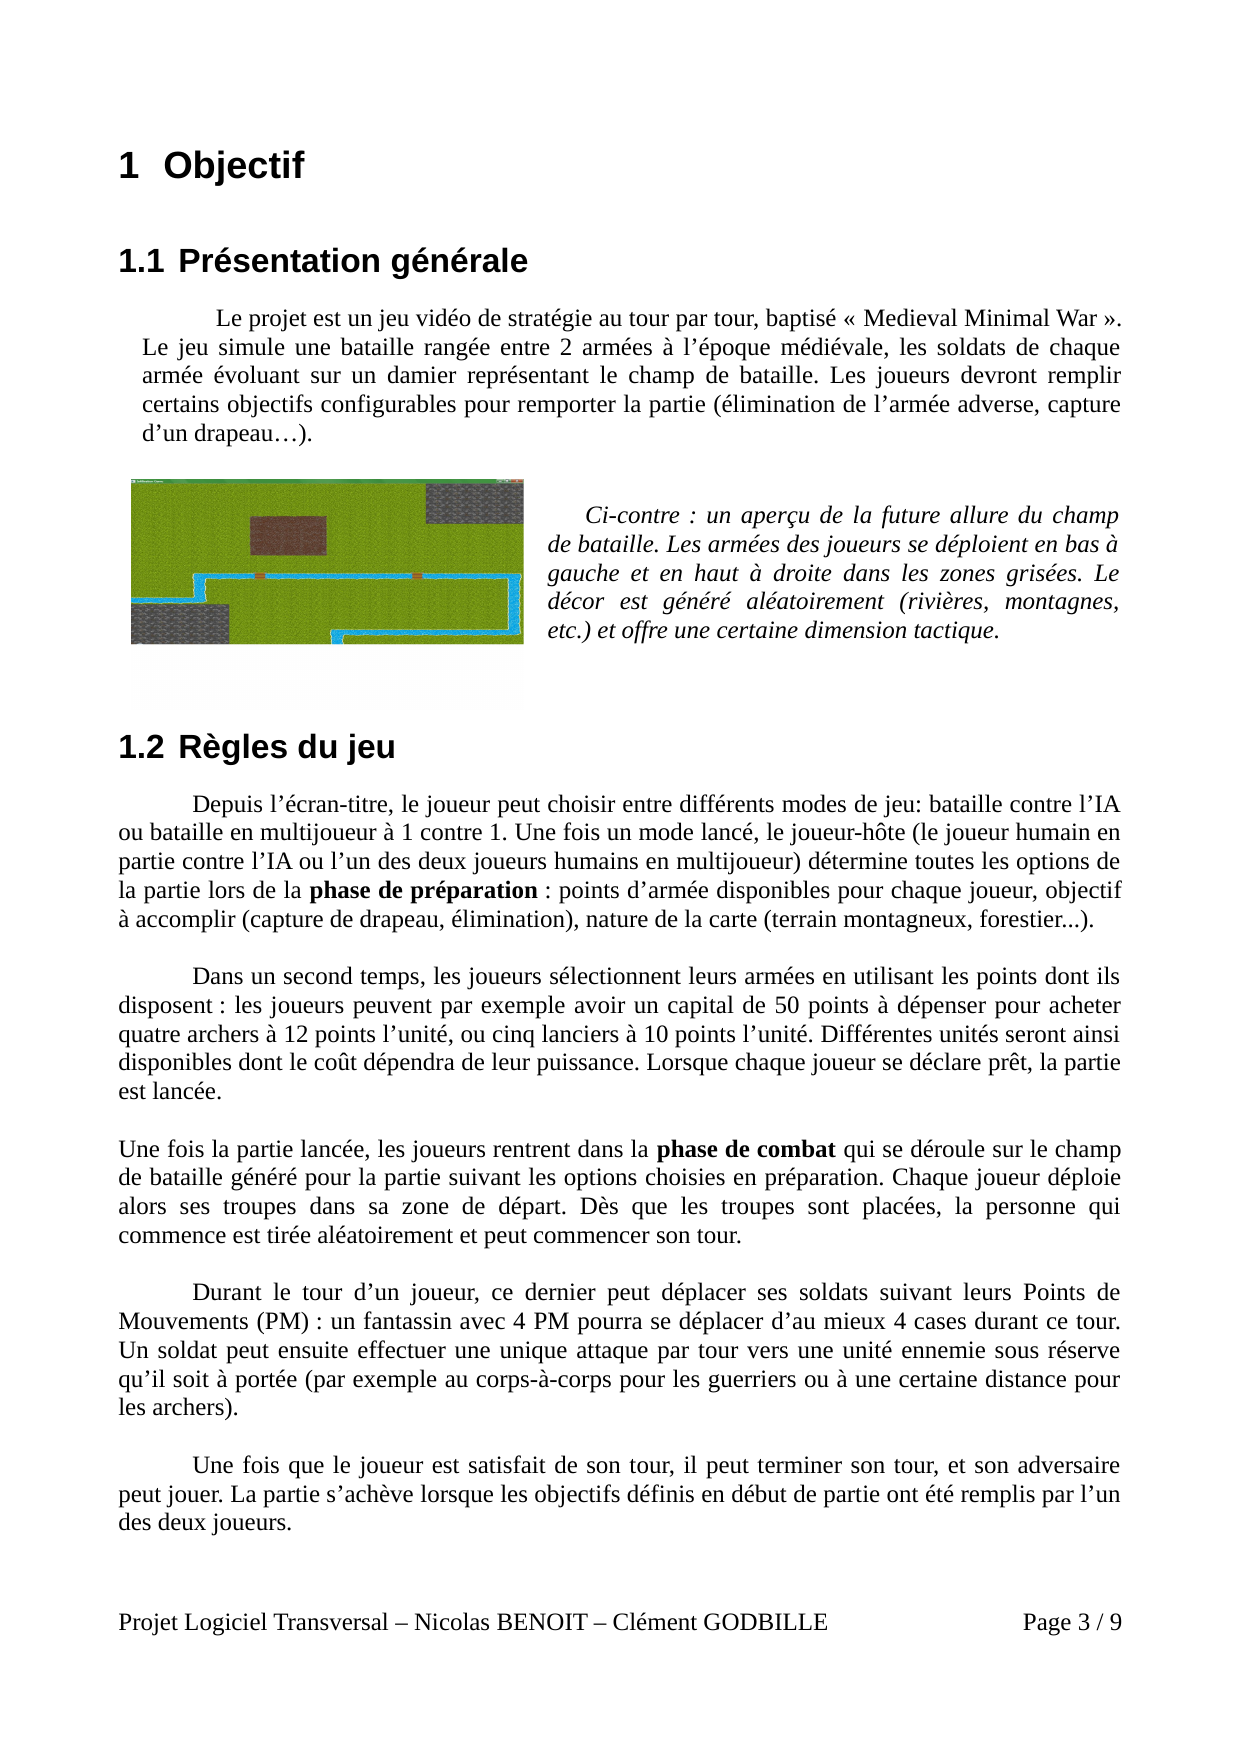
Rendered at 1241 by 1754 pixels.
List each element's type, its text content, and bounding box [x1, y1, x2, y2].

subtitle Objectif [118, 143, 1122, 187]
text Une fois que le joueur est satisfait de son tour, il peut terminer son tour, et son adversaire peut jouer. La partie s’achève lorsque les objectifs définis en début de partie ont été remplis par l’un des deux joueurs. [118, 1450, 1122, 1536]
picture [131, 479, 524, 710]
subtitle Règles du jeu [118, 726, 1122, 765]
subtitle Présentation générale [118, 241, 1122, 279]
text Le projet est un jeu vidéo de stratégie au tour par tour, baptisé « Medieval Minimal War ». Le jeu simule une bataille rangée entre 2 armées à l’époque médiévale, les soldats de chaque armée évoluant sur un damier représentant le champ de bataille. Les joueurs devront remplir certains objectifs configurables pour remporter la partie (élimination de l’armée adverse, capture d’un drapeau…). [142, 303, 1122, 447]
text Depuis l’écran-titre, le joueur peut choisir entre différents modes de jeu: bataille contre l’IA ou bataille en multijoueur à 1 contre 1. Une fois un mode lancé, le joueur-hôte (le joueur humain en partie contre l’IA ou l’un des deux joueurs humains en multijoueur) détermine toutes les options de la partie lors de la phase de préparation : points d’armée disponibles pour chaque joueur, objectif à accomplir (capture de drapeau, élimination), nature de la carte (terrain montagneux, forestier...). [118, 789, 1122, 932]
text Durant le tour d’un joueur, ce dernier peut déplacer ses soldats suivant leurs Points de Mouvements (PM) : un fantassin avec 4 PM pourra se déplacer d’au mieux 4 cases durant ce tour. Un soldat peut ensuite effectuer une unique attaque par tour vers une unité ennemie sous réserve qu’il soit à portée (par exemple au corps-à-corps pour les guerriers ou à une certaine distance pour les archers). [118, 1277, 1122, 1421]
text Dans un second temps, les joueurs sélectionnent leurs armées en utilisant les points dont ils disposent : les joueurs peuvent par exemple avoir un capital de 50 points à dépenser pour acheter quatre archers à 12 points l’unité, ou cinq lanciers à 10 points l’unité. Différentes unités seront ainsi disponibles dont le coût dépendra de leur puissance. Lorsque chaque joueur se déclare prêt, la partie est lancée. [118, 961, 1122, 1105]
text Une fois la partie lancée, les joueurs rentrent dans la phase de combat qui se déroule sur le champ de bataille généré pour la partie suivant les options choisies en préparation. Chaque joueur déploie alors ses troupes dans sa zone de départ. Dès que les troupes sont placées, la personne qui commence est tirée aléatoirement et peut commencer son tour. [118, 1134, 1122, 1249]
text Ci-contre : un aperçu de la future allure du champ de bataille. Les armées des joueurs se déploient en bas à gauche et en haut à droite dans les zones grisées. Le décor est généré aléatoirement (rivières, montagnes, etc.) et offre une certaine dimension tactique. [524, 500, 1122, 644]
